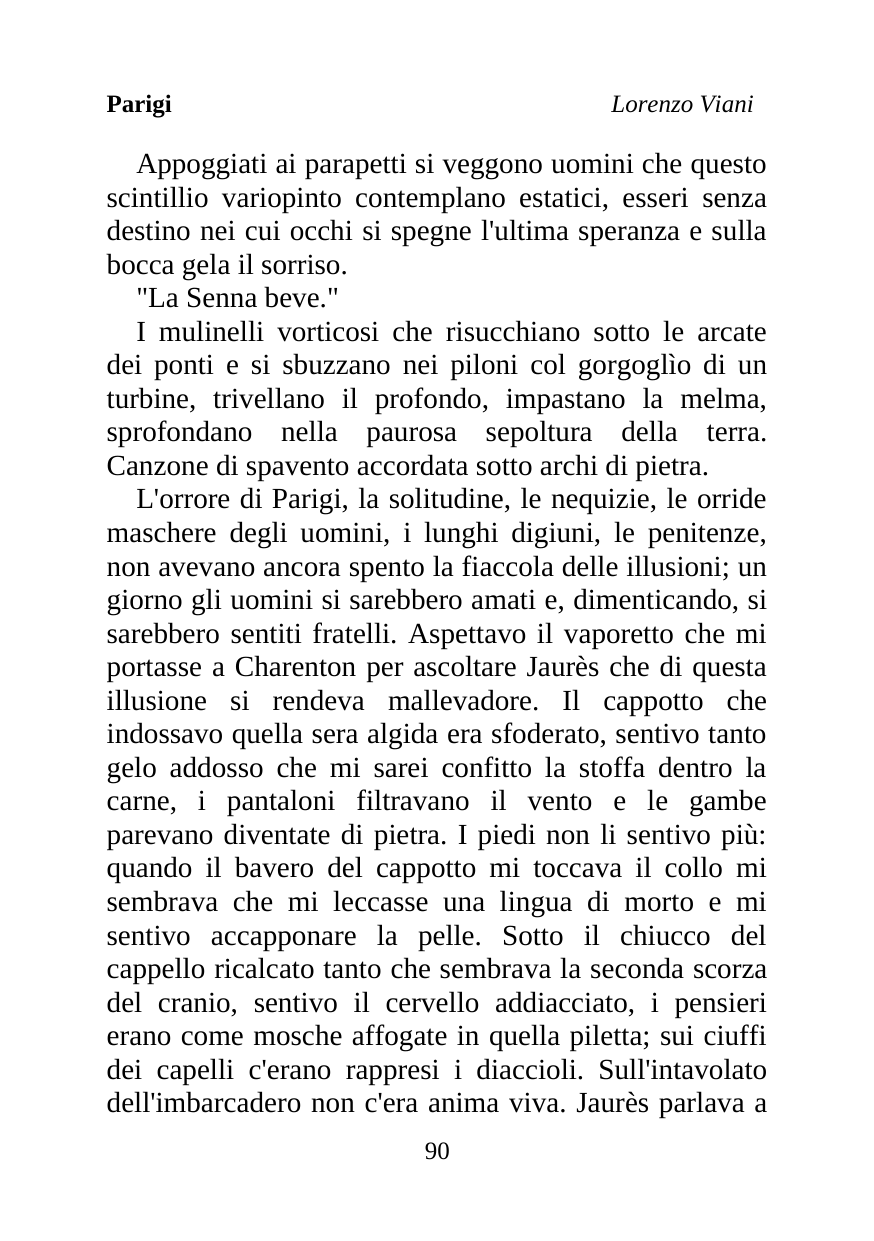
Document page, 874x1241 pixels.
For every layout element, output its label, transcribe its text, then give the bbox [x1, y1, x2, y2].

text L'orrore di Parigi, la solitudine, le nequizie, le orride maschere degli uomini, i lunghi digiuni, le penitenze, non avevano ancora spento la fiaccola delle illusioni; un giorno gli uomini si sarebbero amati e, dimenticando, si sarebbero sentiti fratelli. Aspettavo il vaporetto che mi portasse a Charenton per ascoltare Jaurès che di questa illusione si rendeva mallevadore. Il cappotto che indossavo quella sera algida era sfoderato, sentivo tanto gelo addosso che mi sarei confitto la stoffa dentro la carne, i pantaloni filtravano il vento e le gambe parevano diventate di pietra. I piedi non li sentivo più: quando il bavero del cappotto mi toccava il collo mi sembrava che mi leccasse una lingua di morto e mi sentivo accapponare la pelle. Sotto il chiucco del cappello ricalcato tanto che sembrava la seconda scorza del cranio, sentivo il cervello addiacciato, i pensieri erano come mosche affogate in quella piletta; sui ciuffi dei capelli c'erano rappresi i diaccioli. Sull'intavolato dell'imbarcadero non c'era anima viva. Jaurès parlava a [106, 482, 768, 1119]
text "La Senna beve." [106, 280, 768, 314]
text I mulinelli vorticosi che risucchiano sotto le arcate dei ponti e si sbuzzano nei piloni col gorgoglìo di un turbine, trivellano il profondo, impastano la melma, sprofondano nella paurosa sepoltura della terra. Canzone di spavento accordata sotto archi di pietra. [106, 314, 768, 482]
text Appoggiati ai parapetti si veggono uomini che questo scintillio variopinto contemplano estatici, esseri senza destino nei cui occhi si spegne l'ultima speranza e sulla bocca gela il sorriso. [106, 146, 768, 280]
